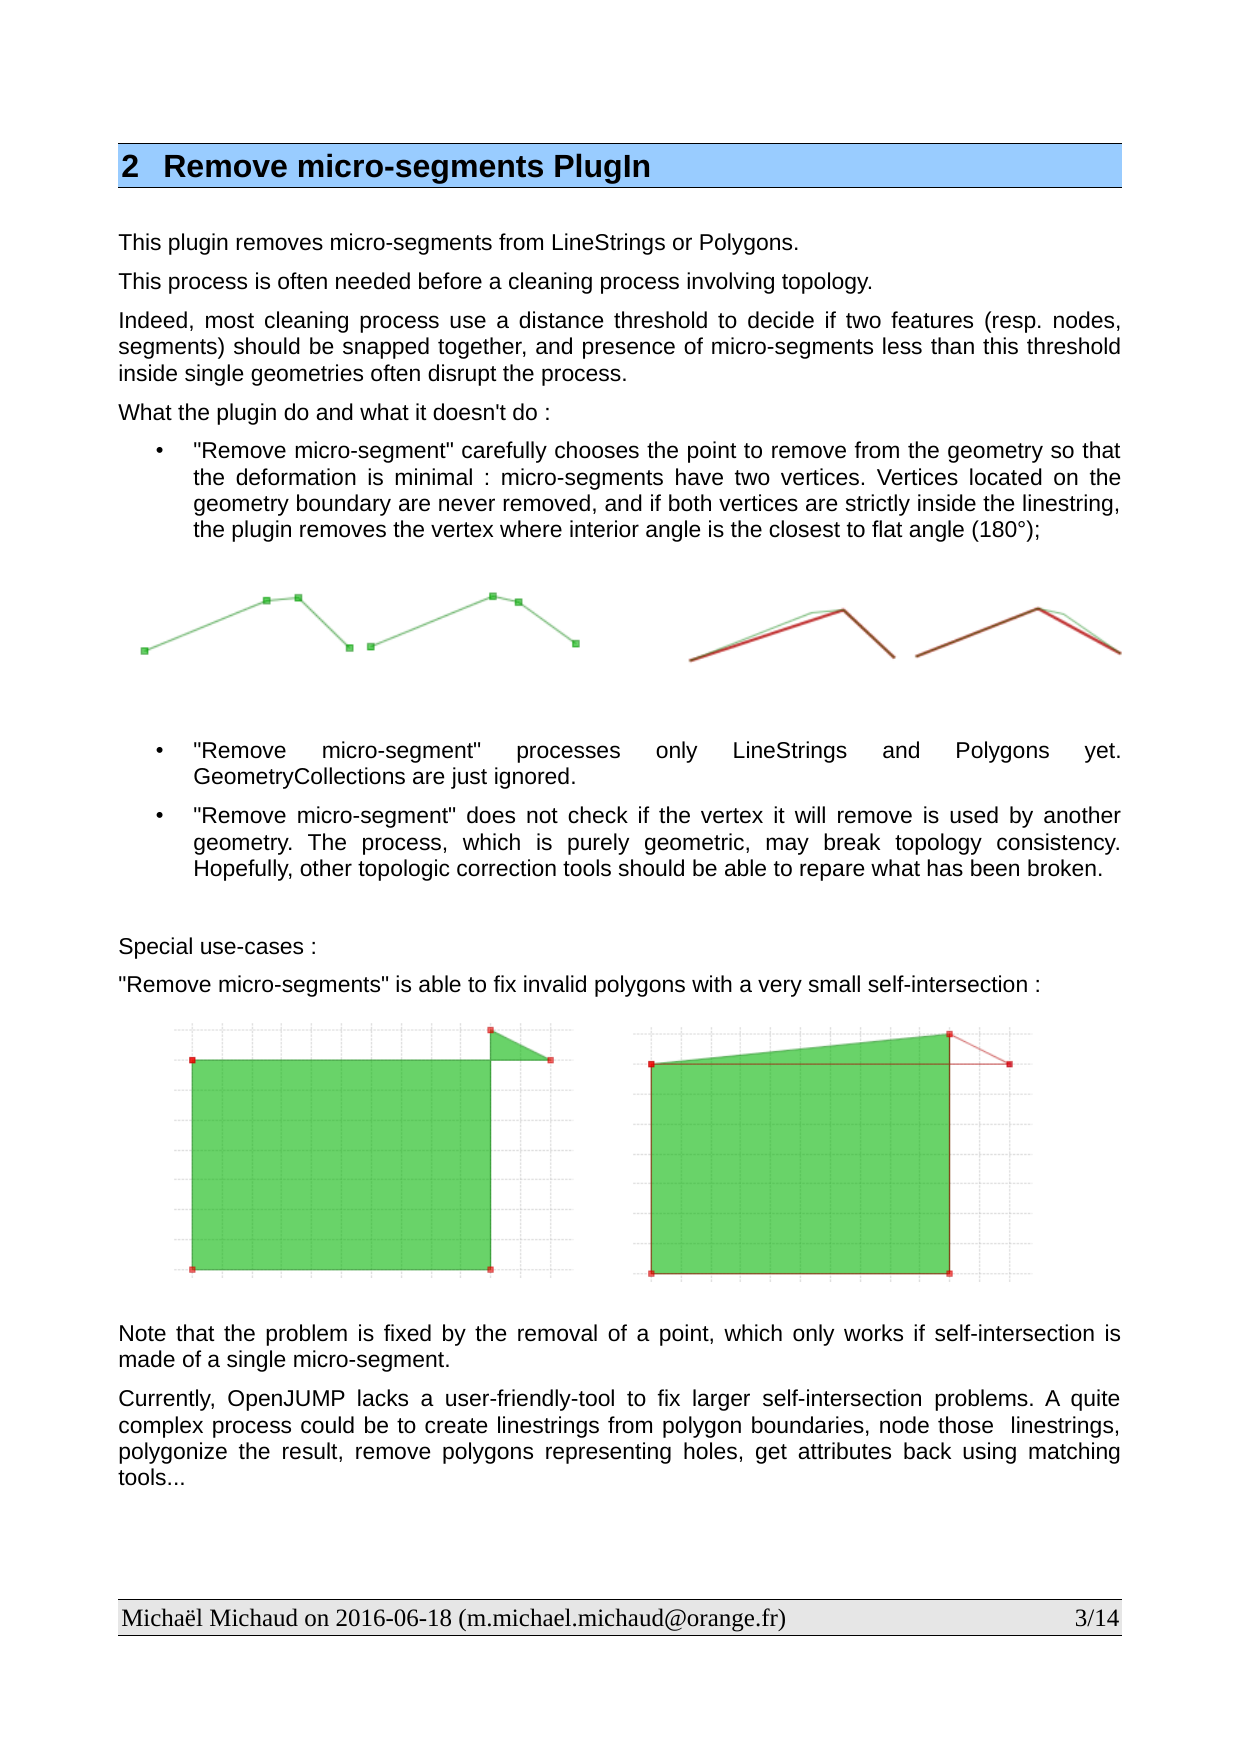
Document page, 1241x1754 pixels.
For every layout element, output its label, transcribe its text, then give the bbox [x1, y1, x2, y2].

text Indeed, most cleaning process use a distance threshold to decide if two features (resp. nodes, segments) should be snapped together, and presence of micro-segments less than this threshold inside single geometries often disrupt the process. [118, 307, 1122, 386]
subtitle Remove micro-segments PlugIn [118, 144, 1122, 187]
text Special use-cases : [118, 933, 1122, 959]
text What the plugin do and what it doesn't do : [118, 398, 1122, 425]
text Currently, OpenJUMP lacks a user-friendly-tool to fix larger self-intersection problems. A quite complex process could be to create linestrings from polygon boundaries, node those linestrings, polygonize the result, remove polygons representing holes, get attributes back using matching tools... [118, 1385, 1122, 1491]
list "Remove micro-segment" carefully chooses the point to remove from the geometry so that the deformation is minimal : micro-segments have two vertices. Vertices located on the geometry boundary are never removed, and if both vertices are strictly inside the linestring, the plugin removes the vertex where interior angle is the closest to flat angle (180°); [156, 437, 1122, 543]
picture [632, 1026, 1033, 1282]
list "Remove micro-segment" does not check if the vertex it will remove is used by another geometry. The process, which is purely geometric, may break topology consistency. Hopefully, other topologic correction tools should be able to repare what has been broken. [156, 802, 1122, 881]
text This plugin removes micro-segments from LineStrings or Polygons. [118, 229, 1122, 256]
text This process is often needed before a cleaning process involving topology. [118, 268, 1122, 294]
list "Remove micro-segment" processes only LineStrings and Polygons yet. GeometryCollections are just ignored. [156, 737, 1122, 790]
text Note that the problem is fixed by the removal of a point, which only works if self-intersection is made of a single micro-segment. [118, 1320, 1122, 1373]
picture [173, 1022, 574, 1278]
text "Remove micro-segments" is able to fix invalid polygons with a very small self-intersection : [118, 971, 1122, 998]
